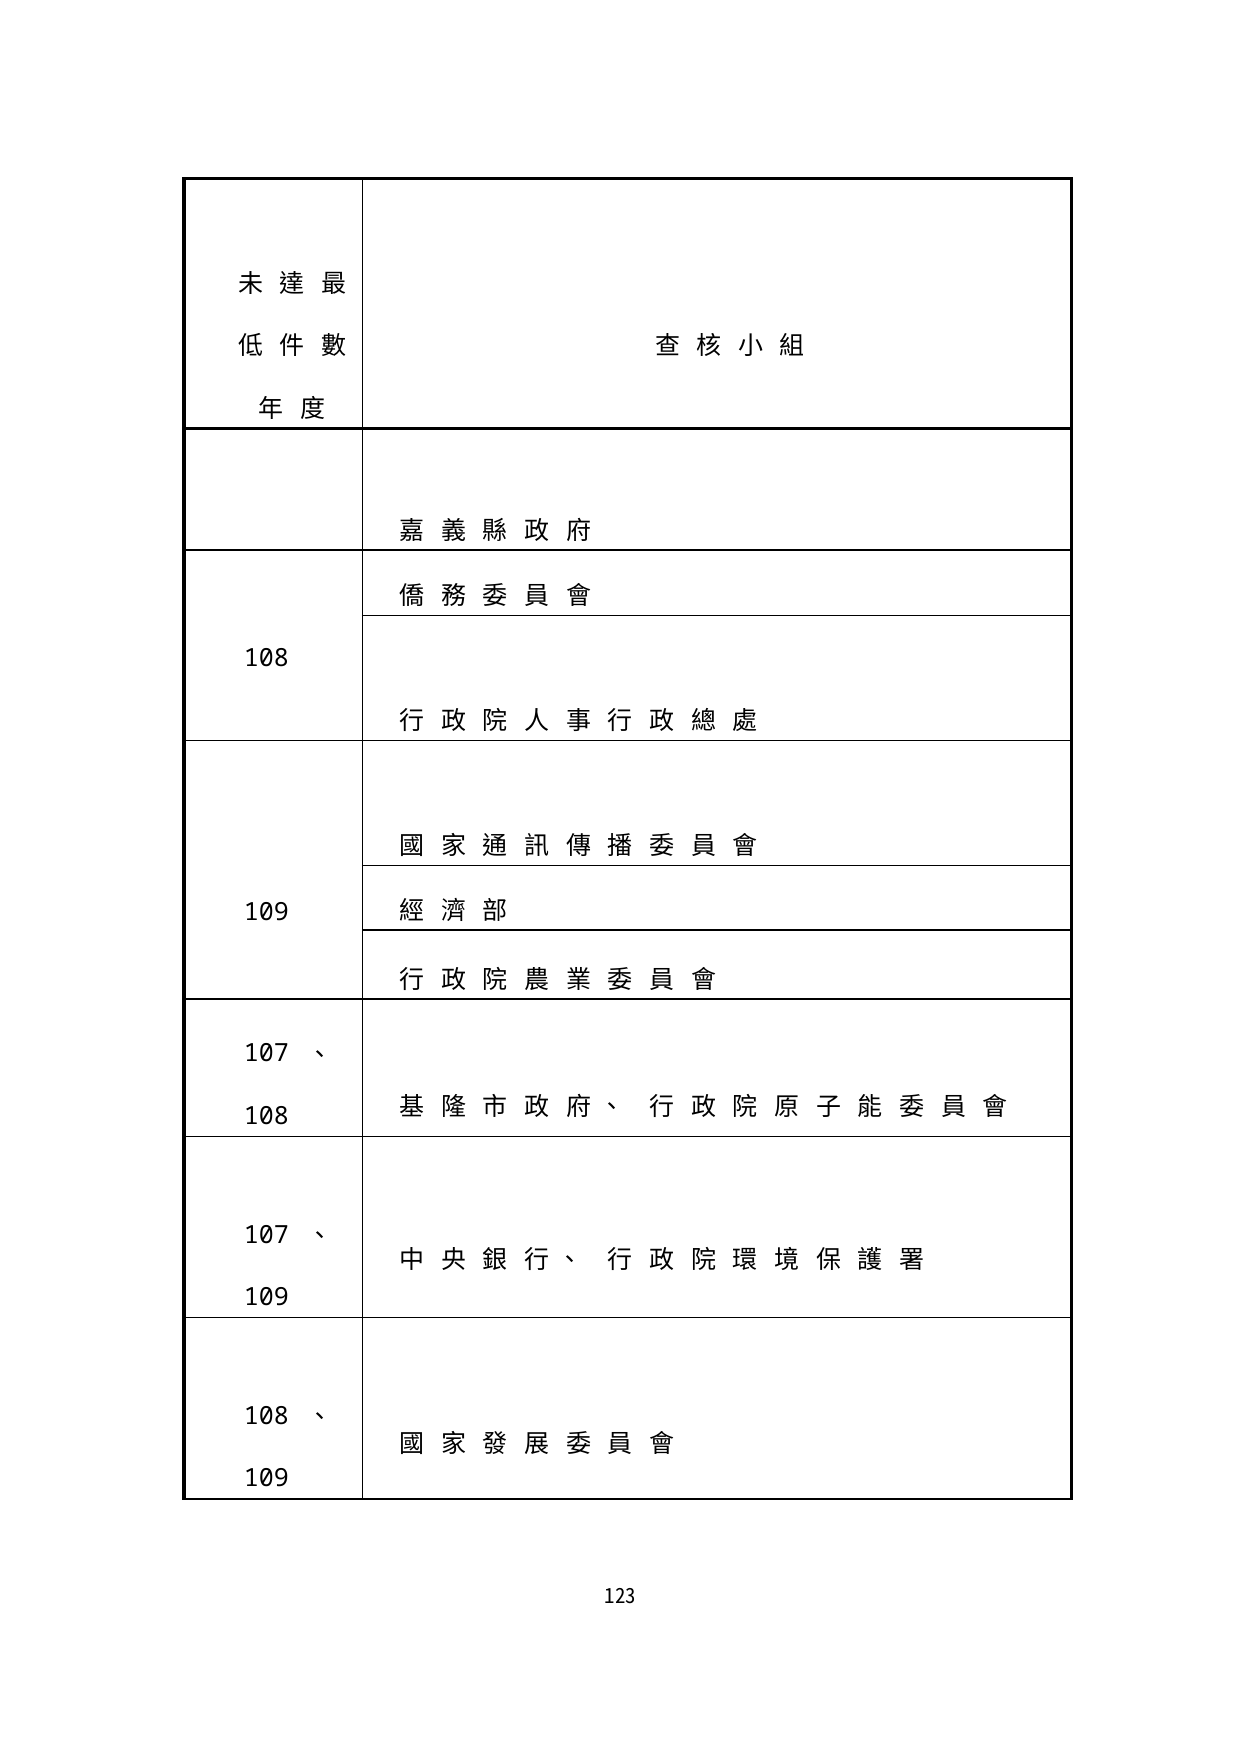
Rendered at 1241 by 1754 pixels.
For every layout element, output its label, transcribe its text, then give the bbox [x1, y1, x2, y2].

table_cell 國家通訊傳播委員會 [363, 741, 1070, 865]
table_cell 108、109 [186, 1318, 362, 1498]
table_cell 經濟部 [363, 866, 1070, 929]
table_cell 中央銀行、行政院環境保護署 [363, 1137, 1070, 1317]
table_cell 嘉義縣政府 [363, 430, 1070, 549]
table_cell 行政院人事行政總處 [363, 616, 1070, 740]
table_cell 107、109 [186, 1137, 362, 1317]
table_cell 108 [186, 551, 362, 740]
table_cell [186, 430, 362, 549]
table_cell 109 [186, 741, 362, 998]
table_cell 國家發展委員會 [363, 1318, 1070, 1498]
table_header 查核小組 [363, 180, 1070, 427]
table_cell 107、108 [186, 1000, 362, 1136]
table_cell 行政院農業委員會 [363, 931, 1070, 998]
table_header 未達最低件數年度 [186, 180, 362, 427]
table_cell 僑務委員會 [363, 551, 1070, 615]
table_cell 基隆市政府、行政院原子能委員會 [363, 1000, 1070, 1136]
